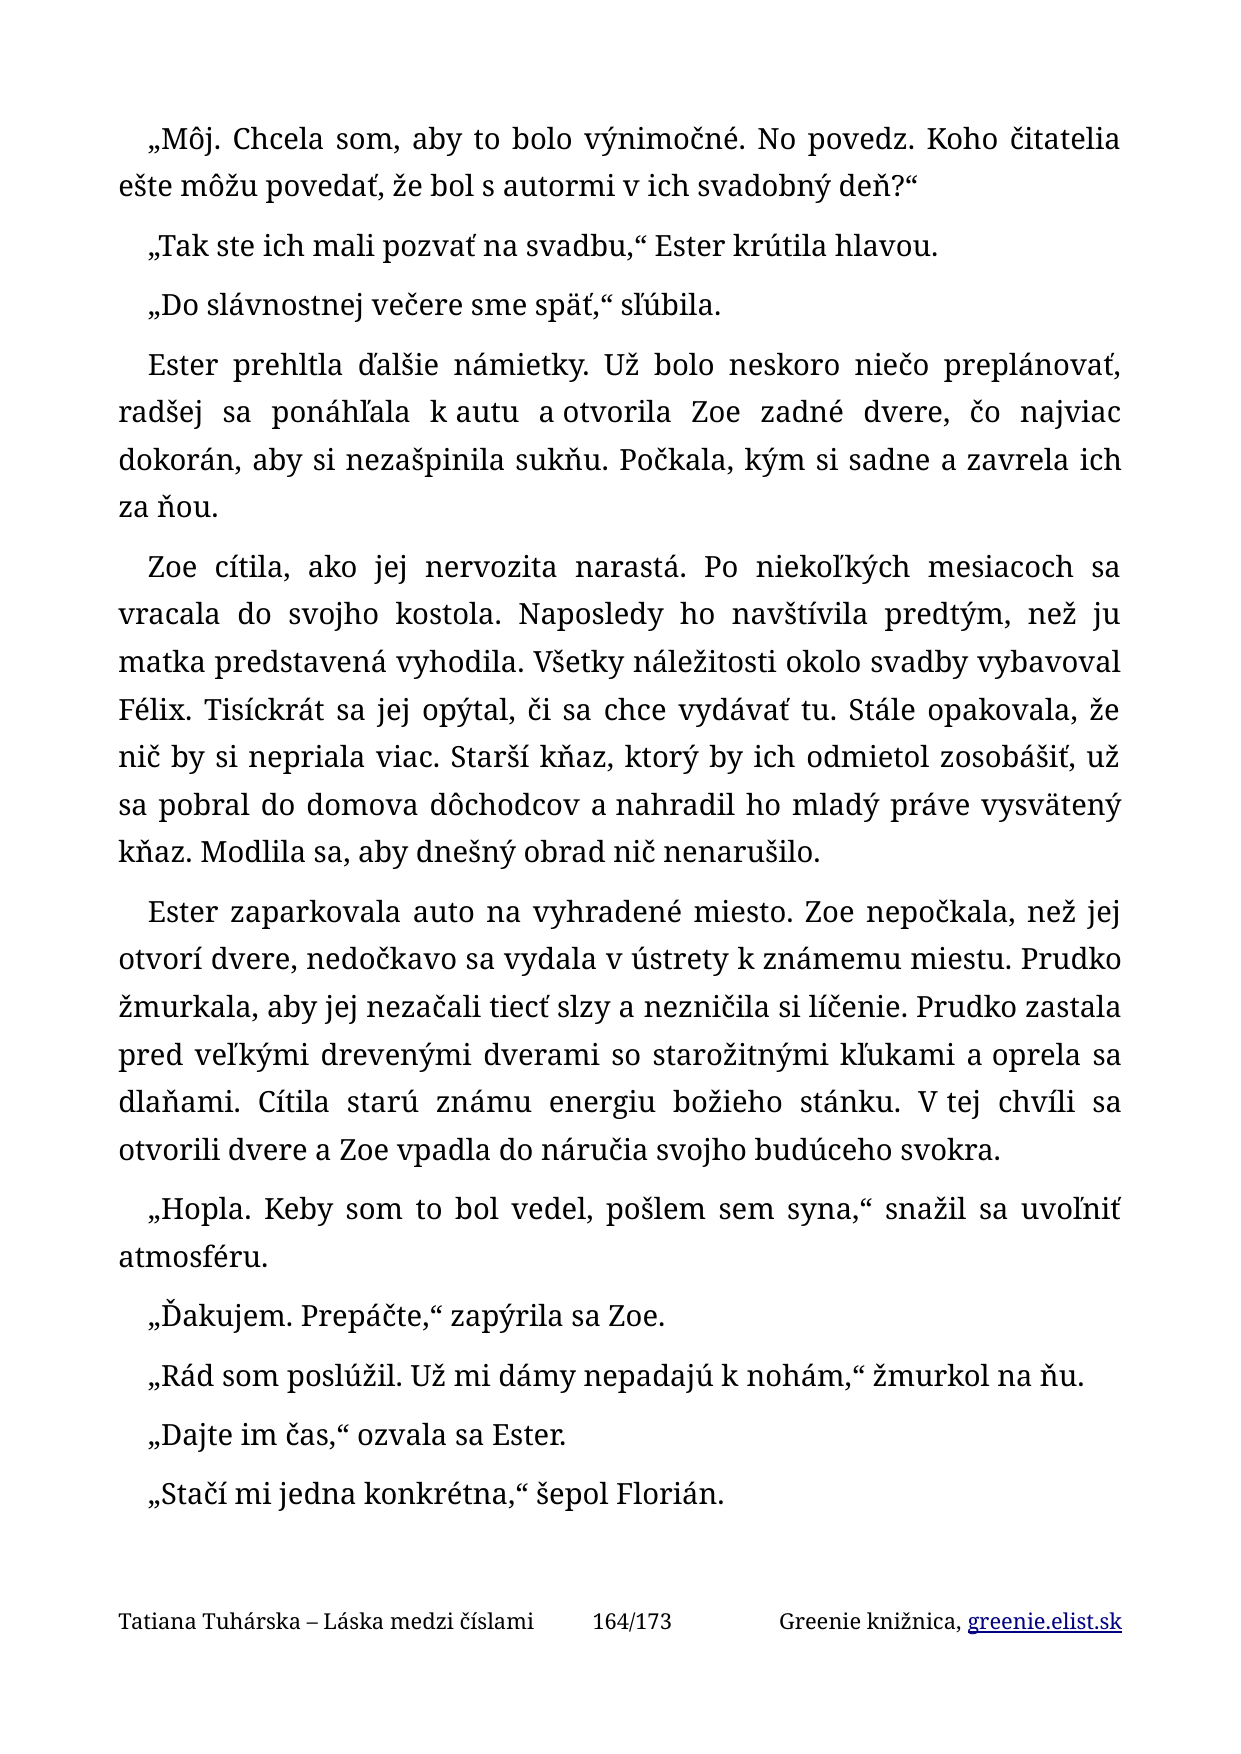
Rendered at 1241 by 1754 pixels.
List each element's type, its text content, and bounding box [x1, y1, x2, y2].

text „Hopla. Keby som to bol vedel, pošlem sem syna,“ snažil sa uvoľniť atmosféru. [118, 1188, 1122, 1276]
text Ester prehltla ďalšie námietky. Už bolo neskoro niečo preplánovať, radšej sa ponáhľala k autu a otvorila Zoe zadné dvere, čo najviac dokorán, aby si nezašpinila sukňu. Počkala, kým si sadne a zavrela ich za ňou. [118, 344, 1122, 526]
text „Ďakujem. Prepáčte,“ zapýrila sa Zoe. [118, 1295, 1122, 1335]
text Zoe cítila, ako jej nervozita narastá. Po niekoľkých mesiacoch sa vracala do svojho kostola. Naposledy ho navštívila predtým, než ju matka predstavená vyhodila. Všetky náležitosti okolo svadby vybavoval Félix. Tisíckrát sa jej opýtal, či sa chce vydávať tu. Stále opakovala, že nič by si nepriala viac. Starší kňaz, ktorý by ich odmietol zosobášiť, už sa pobral do domova dôchodcov a nahradil ho mladý práve vysvätený kňaz. Modlila sa, aby dnešný obrad nič nenarušilo. [118, 546, 1122, 871]
text „Do slávnostnej večere sme späť,“ sľúbila. [118, 284, 1122, 324]
text „Stačí mi jedna konkrétna,“ šepol Florián. [118, 1473, 1122, 1513]
text „Dajte im čas,“ ozvala sa Ester. [118, 1414, 1122, 1454]
text „Môj. Chcela som, aby to bolo výnimočné. No povedz. Koho čitatelia ešte môžu povedať, že bol s autormi v ich svadobný deň?“ [118, 118, 1122, 205]
text Ester zaparkovala auto na vyhradené miesto. Zoe nepočkala, než jej otvorí dvere, nedočkavo sa vydala v ústrety k známemu miestu. Prudko žmurkala, aby jej nezačali tiecť slzy a nezničila si líčenie. Prudko zastala pred veľkými drevenými dverami so starožitnými kľukami a oprela sa dlaňami. Cítila starú známu energiu božieho stánku. V tej chvíli sa otvorili dvere a Zoe vpadla do náručia svojho budúceho svokra. [118, 891, 1122, 1169]
text „Rád som poslúžil. Už mi dámy nepadajú k nohám,“ žmurkol na ňu. [118, 1355, 1122, 1394]
text „Tak ste ich mali pozvať na svadbu,“ Ester krútila hlavou. [118, 225, 1122, 265]
